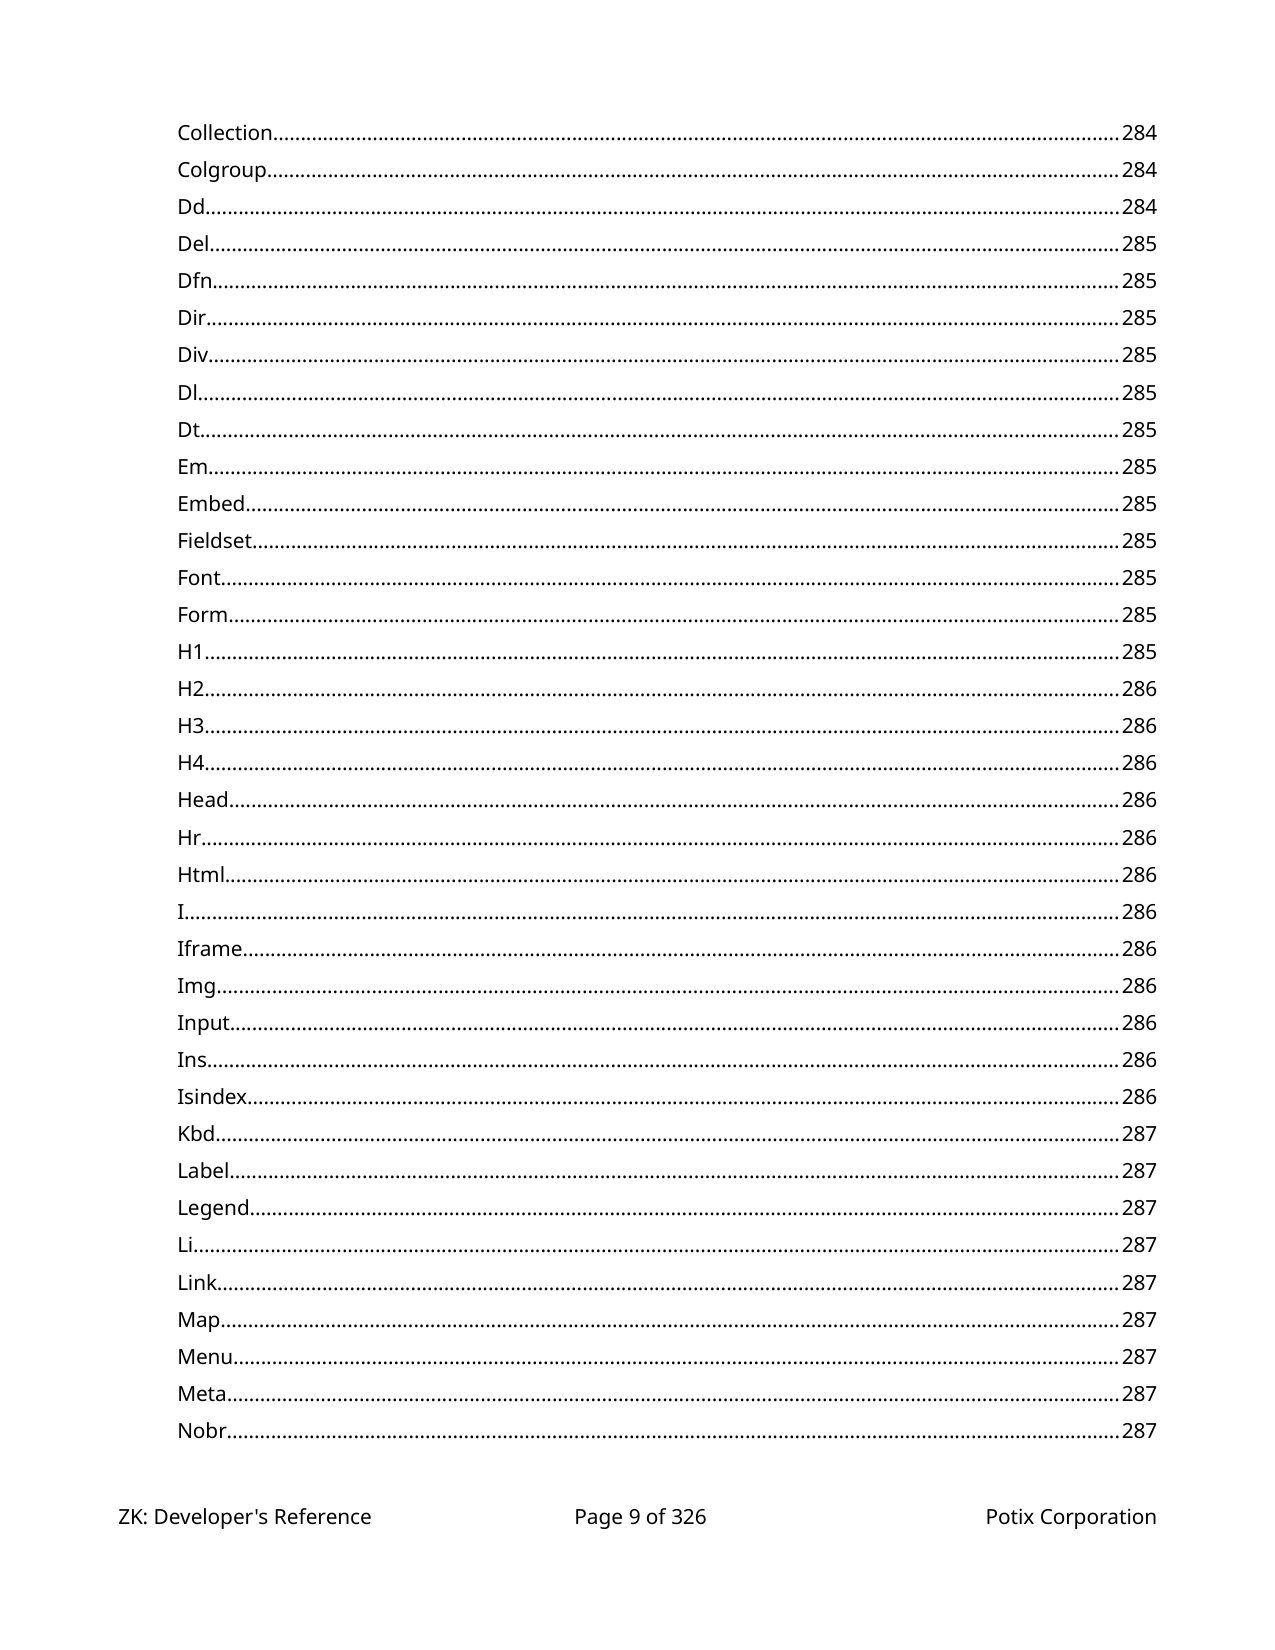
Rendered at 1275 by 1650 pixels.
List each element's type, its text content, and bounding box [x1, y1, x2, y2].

text Input 286 [177, 1008, 1157, 1036]
text Fieldset 285 [177, 526, 1157, 554]
text Iframe 286 [177, 934, 1157, 962]
text Isindex 286 [177, 1082, 1157, 1111]
text Head 286 [177, 786, 1157, 814]
text Map 287 [177, 1305, 1157, 1333]
text Font 285 [177, 563, 1157, 591]
text Li 287 [177, 1231, 1157, 1259]
text Hr 286 [177, 823, 1157, 851]
text Dd 284 [177, 192, 1157, 221]
text Div 285 [177, 341, 1157, 369]
text Meta 287 [177, 1379, 1157, 1407]
text Form 285 [177, 600, 1157, 628]
text Collection 284 [177, 118, 1157, 146]
text H1 285 [177, 637, 1157, 666]
text Dt 285 [177, 415, 1157, 443]
text I 286 [177, 897, 1157, 925]
text Dfn 285 [177, 266, 1157, 295]
text Ins 286 [177, 1045, 1157, 1073]
text Label 287 [177, 1156, 1157, 1185]
text Menu 287 [177, 1342, 1157, 1370]
text Kbd 287 [177, 1119, 1157, 1148]
text Dir 285 [177, 303, 1157, 332]
text H4 286 [177, 748, 1157, 777]
text Img 286 [177, 971, 1157, 999]
text Nobr 287 [177, 1416, 1157, 1444]
text Legend 287 [177, 1193, 1157, 1222]
text Embed 285 [177, 489, 1157, 517]
text Colgroup 284 [177, 155, 1157, 183]
text Em 285 [177, 452, 1157, 480]
text Html 286 [177, 860, 1157, 888]
text Link 287 [177, 1268, 1157, 1296]
text H3 286 [177, 711, 1157, 740]
text Dl 285 [177, 378, 1157, 406]
text Del 285 [177, 229, 1157, 258]
text H2 286 [177, 674, 1157, 703]
